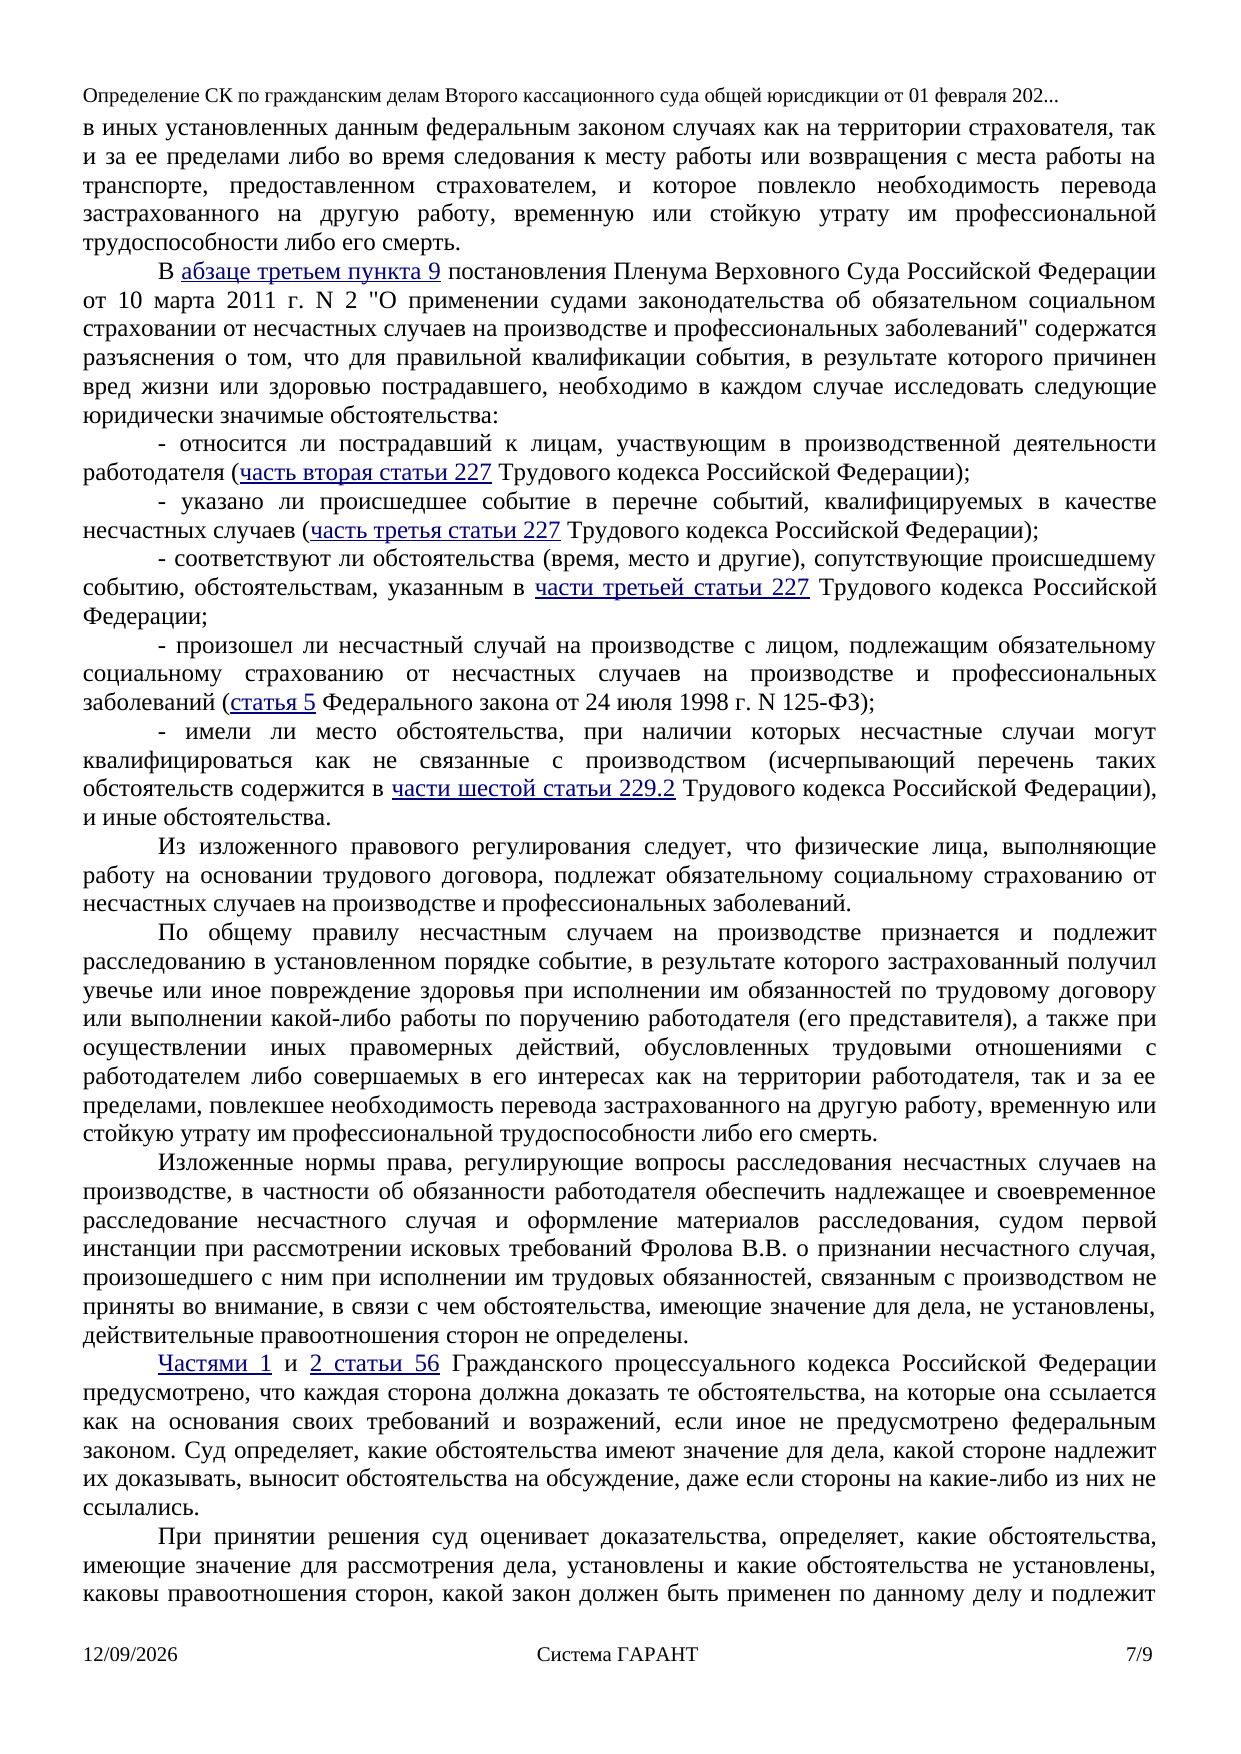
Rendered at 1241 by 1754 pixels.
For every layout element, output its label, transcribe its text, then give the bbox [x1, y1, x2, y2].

text - произошел ли несчастный случай на производстве с лицом, подлежащим обязательному социальному страхованию от несчастных случаев на производстве и профессиональных заболеваний (статья 5 Федерального закона от 24 июля 1998 г. N 125-ФЗ); [83, 630, 1157, 716]
text Изложенные нормы права, регулирующие вопросы расследования несчастных случаев на производстве, в частности об обязанности работодателя обеспечить надлежащее и своевременное расследование несчастного случая и оформление материалов расследования, судом первой инстанции при рассмотрении исковых требований Фролова В.В. о признании несчастного случая, произошедшего с ним при исполнении им трудовых обязанностей, связанным с производством не приняты во внимание, в связи с чем обстоятельства, имеющие значение для дела, не установлены, действительные правоотношения сторон не определены. [83, 1147, 1157, 1348]
text - относится ли пострадавший к лицам, участвующим в производственной деятельности работодателя (часть вторая статьи 227 Трудового кодекса Российской Федерации); [83, 428, 1157, 486]
text - соответствуют ли обстоятельства (время, место и другие), сопутствующие происшедшему событию, обстоятельствам, указанным в части третьей статьи 227 Трудового кодекса Российской Федерации; [83, 543, 1157, 630]
text в иных установленных данным федеральным законом случаях как на территории страхователя, так и за ее пределами либо во время следования к месту работы или возвращения с места работы на транспорте, предоставленном страхователем, и которое повлекло необходимость перевода застрахованного на другую работу, временную или стойкую утрату им профессиональной трудоспособности либо его смерть. [83, 112, 1157, 256]
text При принятии решения суд оценивает доказательства, определяет, какие обстоятельства, имеющие значение для рассмотрения дела, установлены и какие обстоятельства не установлены, каковы правоотношения сторон, какой закон должен быть применен по данному делу и подлежит [83, 1521, 1157, 1607]
text - указано ли происшедшее событие в перечне событий, квалифицируемых в качестве несчастных случаев (часть третья статьи 227 Трудового кодекса Российской Федерации); [83, 486, 1157, 543]
text Из изложенного правового регулирования следует, что физические лица, выполняющие работу на основании трудового договора, подлежат обязательному социальному страхованию от несчастных случаев на производстве и профессиональных заболеваний. [83, 831, 1157, 917]
text В абзаце третьем пункта 9 постановления Пленума Верховного Суда Российской Федерации от 10 марта 2011 г. N 2 "О применении судами законодательства об обязательном социальном страховании от несчастных случаев на производстве и профессиональных заболеваний" содержатся разъяснения о том, что для правильной квалификации события, в результате которого причинен вред жизни или здоровью пострадавшего, необходимо в каждом случае исследовать следующие юридически значимые обстоятельства: [83, 256, 1157, 428]
text - имели ли место обстоятельства, при наличии которых несчастные случаи могут квалифицироваться как не связанные с производством (исчерпывающий перечень таких обстоятельств содержится в части шестой статьи 229.2 Трудового кодекса Российской Федерации), и иные обстоятельства. [83, 716, 1157, 831]
text Частями 1 и 2 статьи 56 Гражданского процессуального кодекса Российской Федерации предусмотрено, что каждая сторона должна доказать те обстоятельства, на которые она ссылается как на основания своих требований и возражений, если иное не предусмотрено федеральным законом. Суд определяет, какие обстоятельства имеют значение для дела, какой стороне надлежит их доказывать, выносит обстоятельства на обсуждение, даже если стороны на какие-либо из них не ссылались. [83, 1348, 1157, 1521]
text По общему правилу несчастным случаем на производстве признается и подлежит расследованию в установленном порядке событие, в результате которого застрахованный получил увечье или иное повреждение здоровья при исполнении им обязанностей по трудовому договору или выполнении какой-либо работы по поручению работодателя (его представителя), а также при осуществлении иных правомерных действий, обусловленных трудовыми отношениями с работодателем либо совершаемых в его интересах как на территории работодателя, так и за ее пределами, повлекшее необходимость перевода застрахованного на другую работу, временную или стойкую утрату им профессиональной трудоспособности либо его смерть. [83, 917, 1157, 1147]
